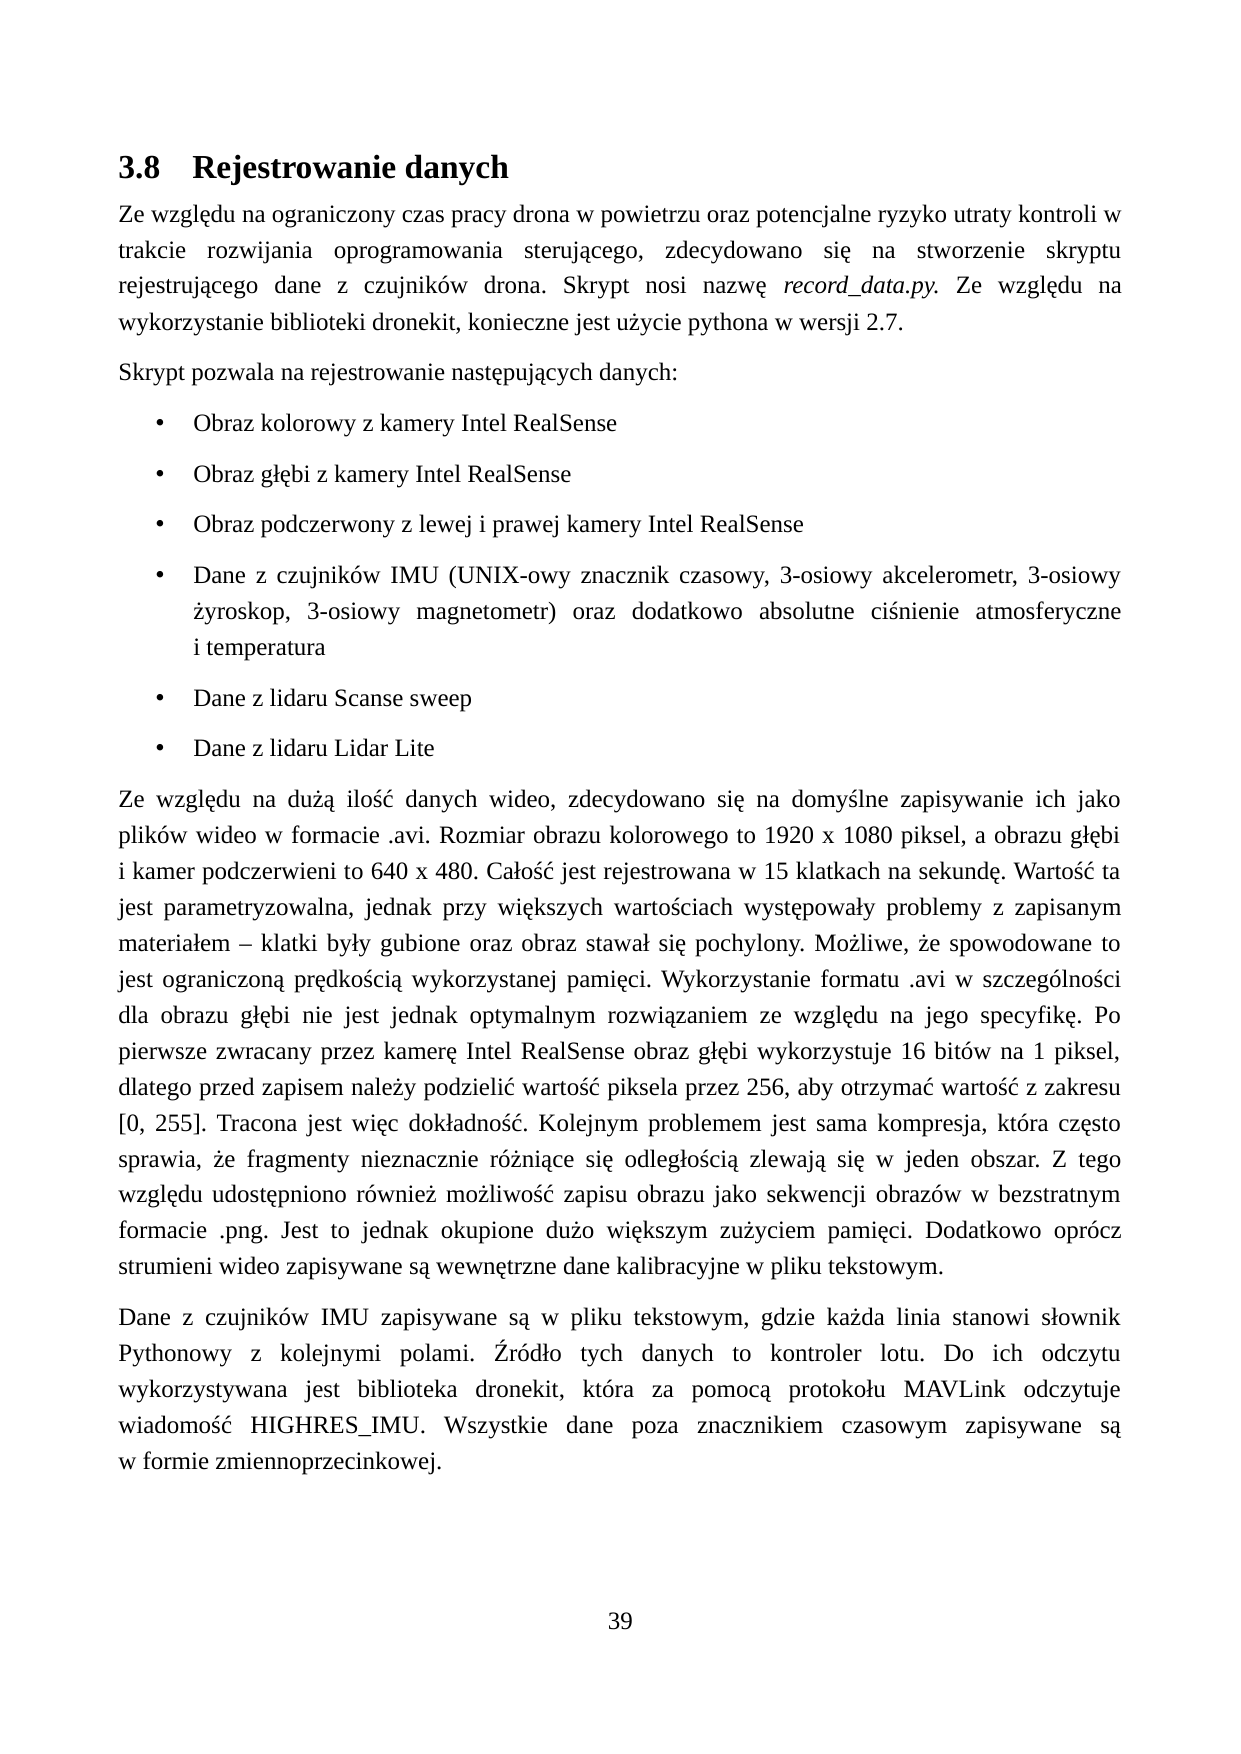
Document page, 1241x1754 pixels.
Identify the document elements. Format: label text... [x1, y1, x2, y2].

list Dane z lidaru Lidar Lite [156, 733, 1122, 762]
text Skrypt pozwala na rejestrowanie następujących danych: [118, 357, 1122, 386]
list Obraz podczerwony z lewej i prawej kamery Intel RealSense [156, 509, 1122, 538]
list Dane z lidaru Scanse sweep [156, 683, 1122, 712]
subtitle Rejestrowanie danych [118, 148, 1122, 186]
list Obraz kolorowy z kamery Intel RealSense [156, 408, 1122, 437]
text Ze względu na ograniczony czas pracy drona w powietrzu oraz potencjalne ryzyko utraty kontroli w trakcie rozwijania oprogramowania sterującego, zdecydowano się na stworzenie skryptu rejestrującego dane z czujników drona. Skrypt nosi nazwę record_data.py. Ze względu na wykorzystanie biblioteki dronekit, konieczne jest użycie pythona w wersji 2.7. [118, 199, 1122, 335]
text Dane z czujników IMU zapisywane są w pliku tekstowym, gdzie każda linia stanowi słownik Pythonowy z kolejnymi polami. Źródło tych danych to kontroler lotu. Do ich odczytu wykorzystywana jest biblioteka dronekit, która za pomocą protokołu MAVLink odczytuje wiadomość HIGHRES_IMU. Wszystkie dane poza znacznikiem czasowym zapisywane są w formie zmiennoprzecinkowej. [118, 1302, 1122, 1475]
list Dane z czujników IMU (UNIX-owy znacznik czasowy, 3-osiowy akcelerometr, 3-osiowy żyroskop, 3-osiowy magnetometr) oraz dodatkowo absolutne ciśnienie atmosferyczne i temperatura [156, 560, 1122, 661]
text Ze względu na dużą ilość danych wideo, zdecydowano się na domyślne zapisywanie ich jako plików wideo w formacie .avi. Rozmiar obrazu kolorowego to 1920 x 1080 piksel, a obrazu głębi i kamer podczerwieni to 640 x 480. Całość jest rejestrowana w 15 klatkach na sekundę. Wartość ta jest parametryzowalna, jednak przy większych wartościach występowały problemy z zapisanym materiałem – klatki były gubione oraz obraz stawał się pochylony. Możliwe, że spowodowane to jest ograniczoną prędkością wykorzystanej pamięci. Wykorzystanie formatu .avi w szczególności dla obrazu głębi nie jest jednak optymalnym rozwiązaniem ze względu na jego specyfikę. Po pierwsze zwracany przez kamerę Intel RealSense obraz głębi wykorzystuje 16 bitów na 1 piksel, dlatego przed zapisem należy podzielić wartość piksela przez 256, aby otrzymać wartość z zakresu [0, 255]. Tracona jest więc dokładność. Kolejnym problemem jest sama kompresja, która często sprawia, że fragmenty nieznacznie różniące się odległością zlewają się w jeden obszar. Z tego względu udostępniono również możliwość zapisu obrazu jako sekwencji obrazów w bezstratnym formacie .png. Jest to jednak okupione dużo większym zużyciem pamięci. Dodatkowo oprócz strumieni wideo zapisywane są wewnętrzne dane kalibracyjne w pliku tekstowym. [118, 784, 1122, 1280]
list Obraz głębi z kamery Intel RealSense [156, 459, 1122, 487]
